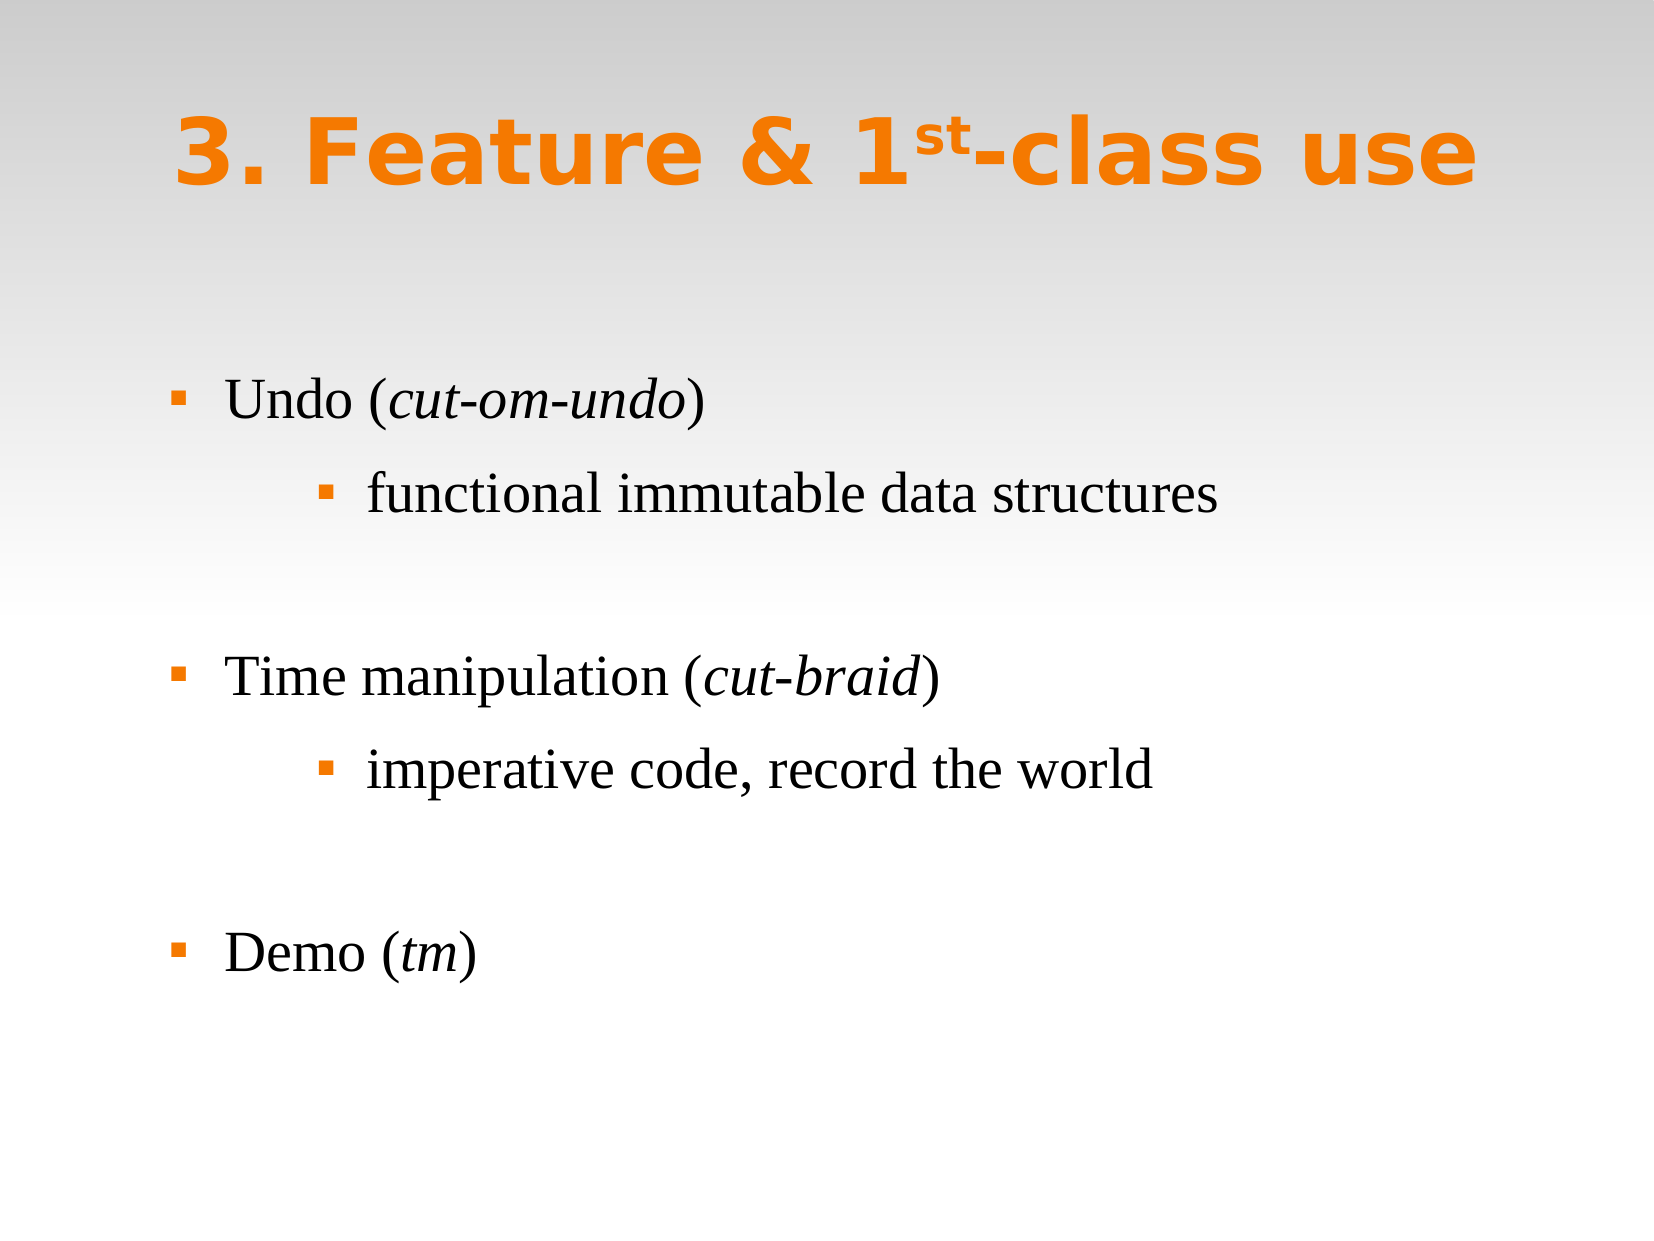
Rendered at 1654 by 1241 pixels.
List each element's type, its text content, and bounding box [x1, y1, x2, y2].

list Undo (cut-om-undo) functional immutable data structures Time manipulation (cut-braid) imperative code, record the world Demo (tm) [82, 272, 1576, 1232]
title 3. Feature & 1st-class use [82, 49, 1571, 257]
